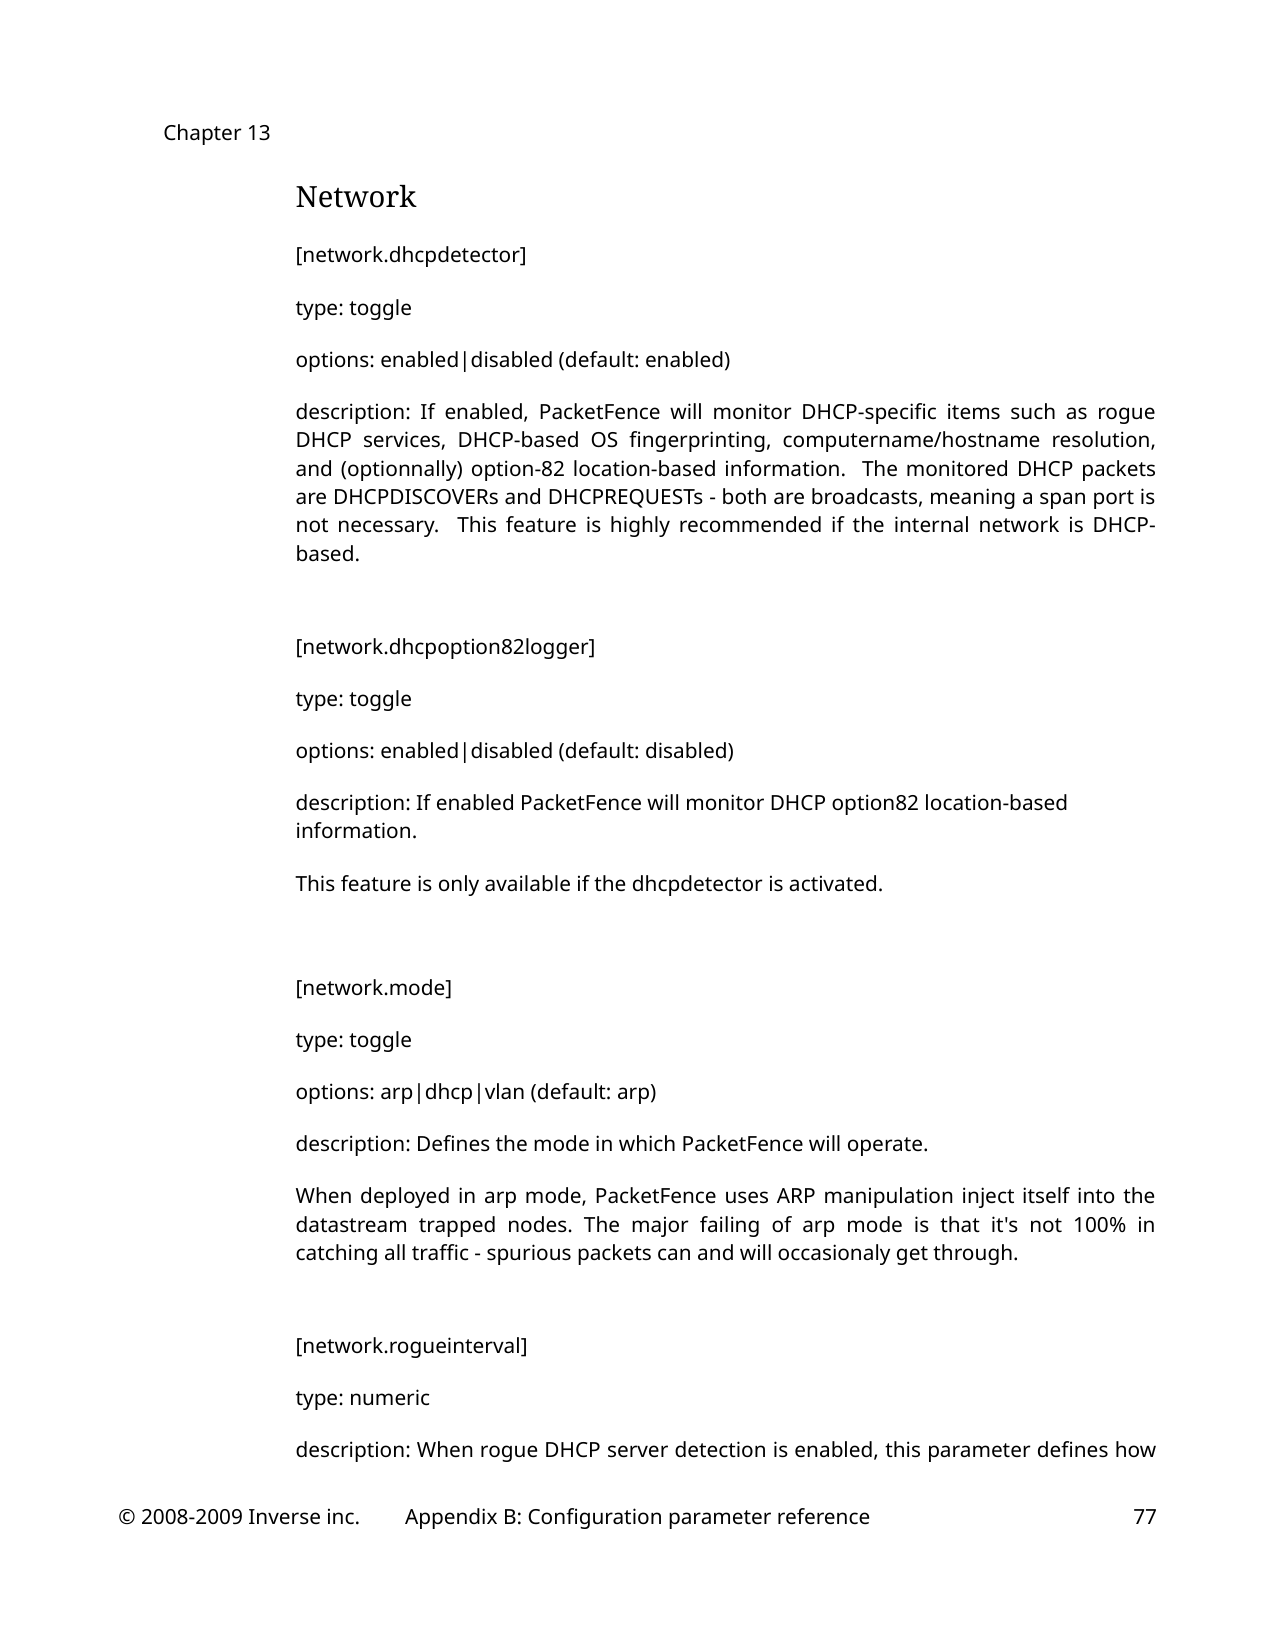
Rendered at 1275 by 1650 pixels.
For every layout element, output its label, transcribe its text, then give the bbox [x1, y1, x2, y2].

text description: If enabled PacketFence will monitor DHCP option82 location-based information. [295, 788, 1157, 845]
text This feature is only available if the dhcpdetector is activated. [295, 869, 1157, 897]
text options: enabled|disabled (default: enabled) [295, 345, 1157, 373]
text type: numeric [295, 1383, 1157, 1412]
text [network.rogueinterval] [295, 1331, 1157, 1359]
text type: toggle [295, 684, 1157, 712]
text options: enabled|disabled (default: disabled) [295, 736, 1157, 764]
text options: arp|dhcp|vlan (default: arp) [295, 1077, 1157, 1106]
text description: Defines the mode in which PacketFence will operate. [295, 1129, 1157, 1158]
text type: toggle [295, 293, 1157, 321]
text When deployed in arp mode, PacketFence uses ARP manipulation inject itself into the datastream trapped nodes. The major failing of arp mode is that it's not 100% in catching all traffic - spurious packets can and will occasionaly get through. [295, 1181, 1157, 1267]
text [network.dhcpdetector] [295, 241, 1157, 269]
text [network.mode] [295, 973, 1157, 1001]
subtitle Network [295, 176, 1157, 216]
text description: When rogue DHCP server detection is enabled, this parameter defines how [295, 1435, 1157, 1464]
text description: If enabled, PacketFence will monitor DHCP-specific items such as rogue DHCP services, DHCP-based OS fingerprinting, computername/hostname resolution, and (optionnally) option-82 location-based information. The monitored DHCP packets are DHCPDISCOVERs and DHCPREQUESTs - both are broadcasts, meaning a span port is not necessary. This feature is highly recommended if the internal network is DHCP-based. [295, 397, 1157, 567]
text [network.dhcpoption82logger] [295, 632, 1157, 660]
text type: toggle [295, 1025, 1157, 1053]
